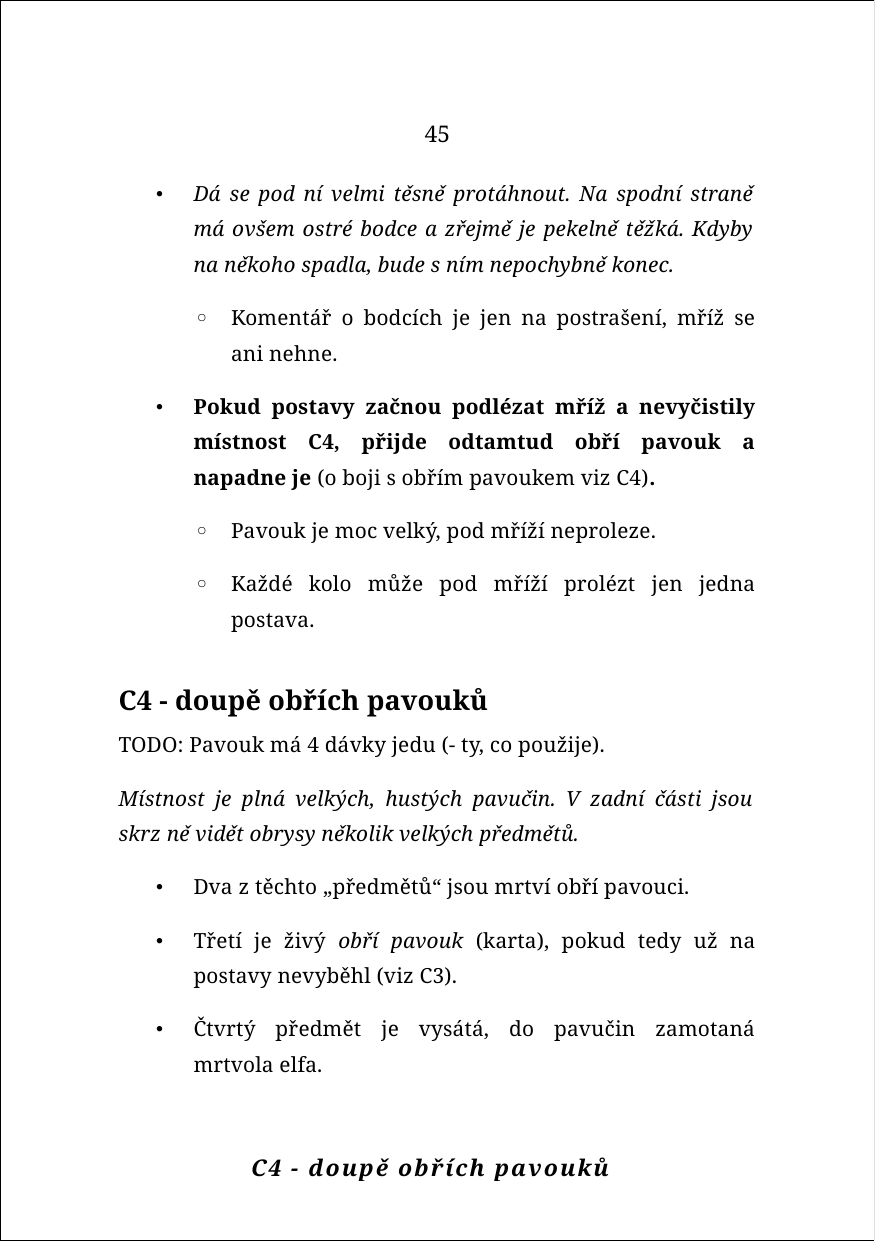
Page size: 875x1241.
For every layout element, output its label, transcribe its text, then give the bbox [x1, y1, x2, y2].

list Čtvrtý předmět je vysátá, do pavučin zamotaná mrtvola elfa. [156, 1014, 756, 1078]
list Dá se pod ní velmi těsně protáhnout. Na spodní straně má ovšem ostré bodce a zřejmě je pekelně těžká. Kdyby na někoho spadla, bude s ním nepochybně konec. [156, 179, 756, 278]
text Místnost je plná velkých, hustých pavučin. V zadní části jsou skrz ně vidět obrysy několik velkých předmětů. [118, 784, 756, 848]
text TODO: Pavouk má 4 dávky jedu (- ty, co použije). [118, 731, 756, 759]
list Pokud postavy začnou podlézat mříž a nevyčistily místnost C4, přijde odtamtud obří pavouk a napadne je (o boji s obřím pavoukem viz C4). [156, 392, 756, 491]
list Komentář o bodcích je jen na postrašení, mříž se ani nehne. [193, 303, 756, 367]
list Dva z těchto „předmětů“ jsou mrtví obří pavouci. [156, 872, 756, 901]
list Pavouk je moc velký, pod mříží neproleze. [193, 516, 756, 545]
subtitle C4 - doupě obřích pavouků [118, 682, 756, 719]
list Každé kolo může pod mříží prolézt jen jedna postava. [193, 569, 756, 633]
list Třetí je živý obří pavouk (karta), pokud tedy už na postavy nevyběhl (viz C3). [156, 926, 756, 990]
